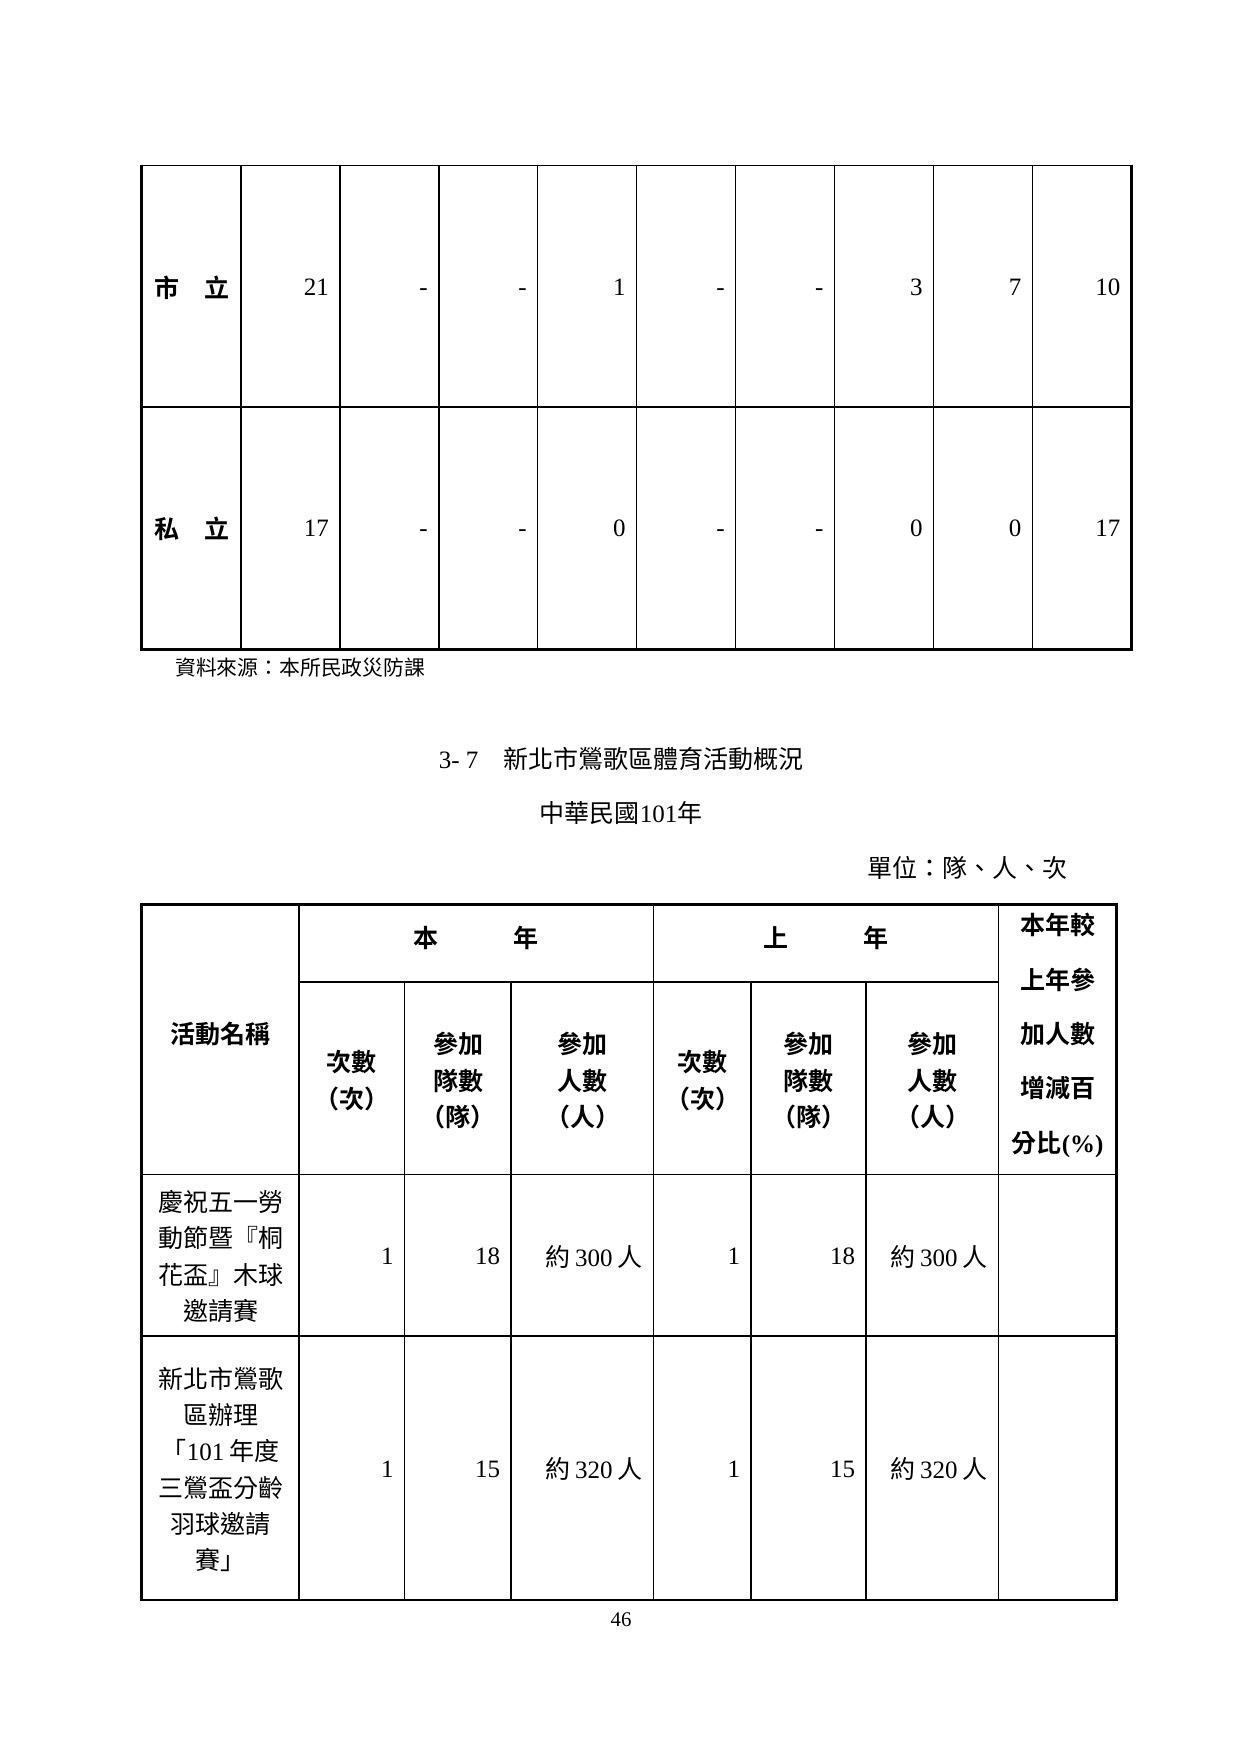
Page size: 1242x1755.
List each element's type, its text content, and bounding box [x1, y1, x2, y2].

text 資料來源：本所民政災防課 [175, 651, 1067, 681]
table_cell 1 [654, 1175, 750, 1335]
table_cell 17 [242, 408, 339, 648]
table_cell 市 立 [143, 166, 240, 406]
text 中華民國101年 [175, 794, 1067, 830]
table_cell 0 [538, 408, 636, 648]
table_cell 0 [934, 408, 1032, 648]
table_cell 約320人 [512, 1337, 653, 1599]
table_cell 約300人 [512, 1175, 653, 1335]
table_cell 參加 隊數 （隊） [752, 983, 865, 1174]
table_cell [999, 1175, 1115, 1335]
table_cell 10 [1033, 166, 1130, 406]
table_cell 參加 人數 （人） [512, 983, 653, 1174]
table_cell - [736, 408, 834, 648]
table_header 上 年 [654, 906, 998, 981]
table_cell - [637, 166, 735, 406]
table_cell - [440, 166, 537, 406]
table_cell 慶祝五一勞動節暨『桐花盃』木球邀請賽 [143, 1175, 298, 1335]
table_header 本 年 [300, 906, 653, 981]
table_cell - [341, 408, 438, 648]
table_cell 15 [405, 1337, 510, 1599]
table_cell - [736, 166, 834, 406]
table_cell 17 [1033, 408, 1130, 648]
table_cell 7 [934, 166, 1032, 406]
table_cell 0 [835, 408, 933, 648]
table_cell - [440, 408, 537, 648]
text 單位：隊、人、次 [175, 848, 1067, 884]
table_cell [999, 1337, 1115, 1599]
table_cell 次數 （次） [300, 983, 404, 1174]
table_cell 21 [242, 166, 339, 406]
table_cell 約320人 [867, 1337, 998, 1599]
table_cell 次數 （次） [654, 983, 750, 1174]
table_header 活動名稱 [143, 906, 298, 1174]
table_cell 18 [405, 1175, 510, 1335]
table_cell 1 [300, 1337, 404, 1599]
table_cell 私 立 [143, 408, 240, 648]
table_cell 約300人 [867, 1175, 998, 1335]
table_cell 3 [835, 166, 933, 406]
table_cell 參加 隊數 （隊） [405, 983, 510, 1174]
table_cell 新北市鶯歌區辦理「101年度三鶯盃分齡羽球邀請賽」 [143, 1337, 298, 1599]
table_cell 參加 人數 （人） [867, 983, 998, 1174]
table_cell 1 [654, 1337, 750, 1599]
table_cell - [341, 166, 438, 406]
table_cell - [637, 408, 735, 648]
table_cell 1 [538, 166, 636, 406]
table_cell 18 [752, 1175, 865, 1335]
table_header 本年較上年參加人數增減百分比(%) [999, 906, 1115, 1174]
text 3- 7 新北市鶯歌區體育活動概況 [175, 739, 1067, 776]
table_cell 1 [300, 1175, 404, 1335]
table_cell 15 [752, 1337, 865, 1599]
